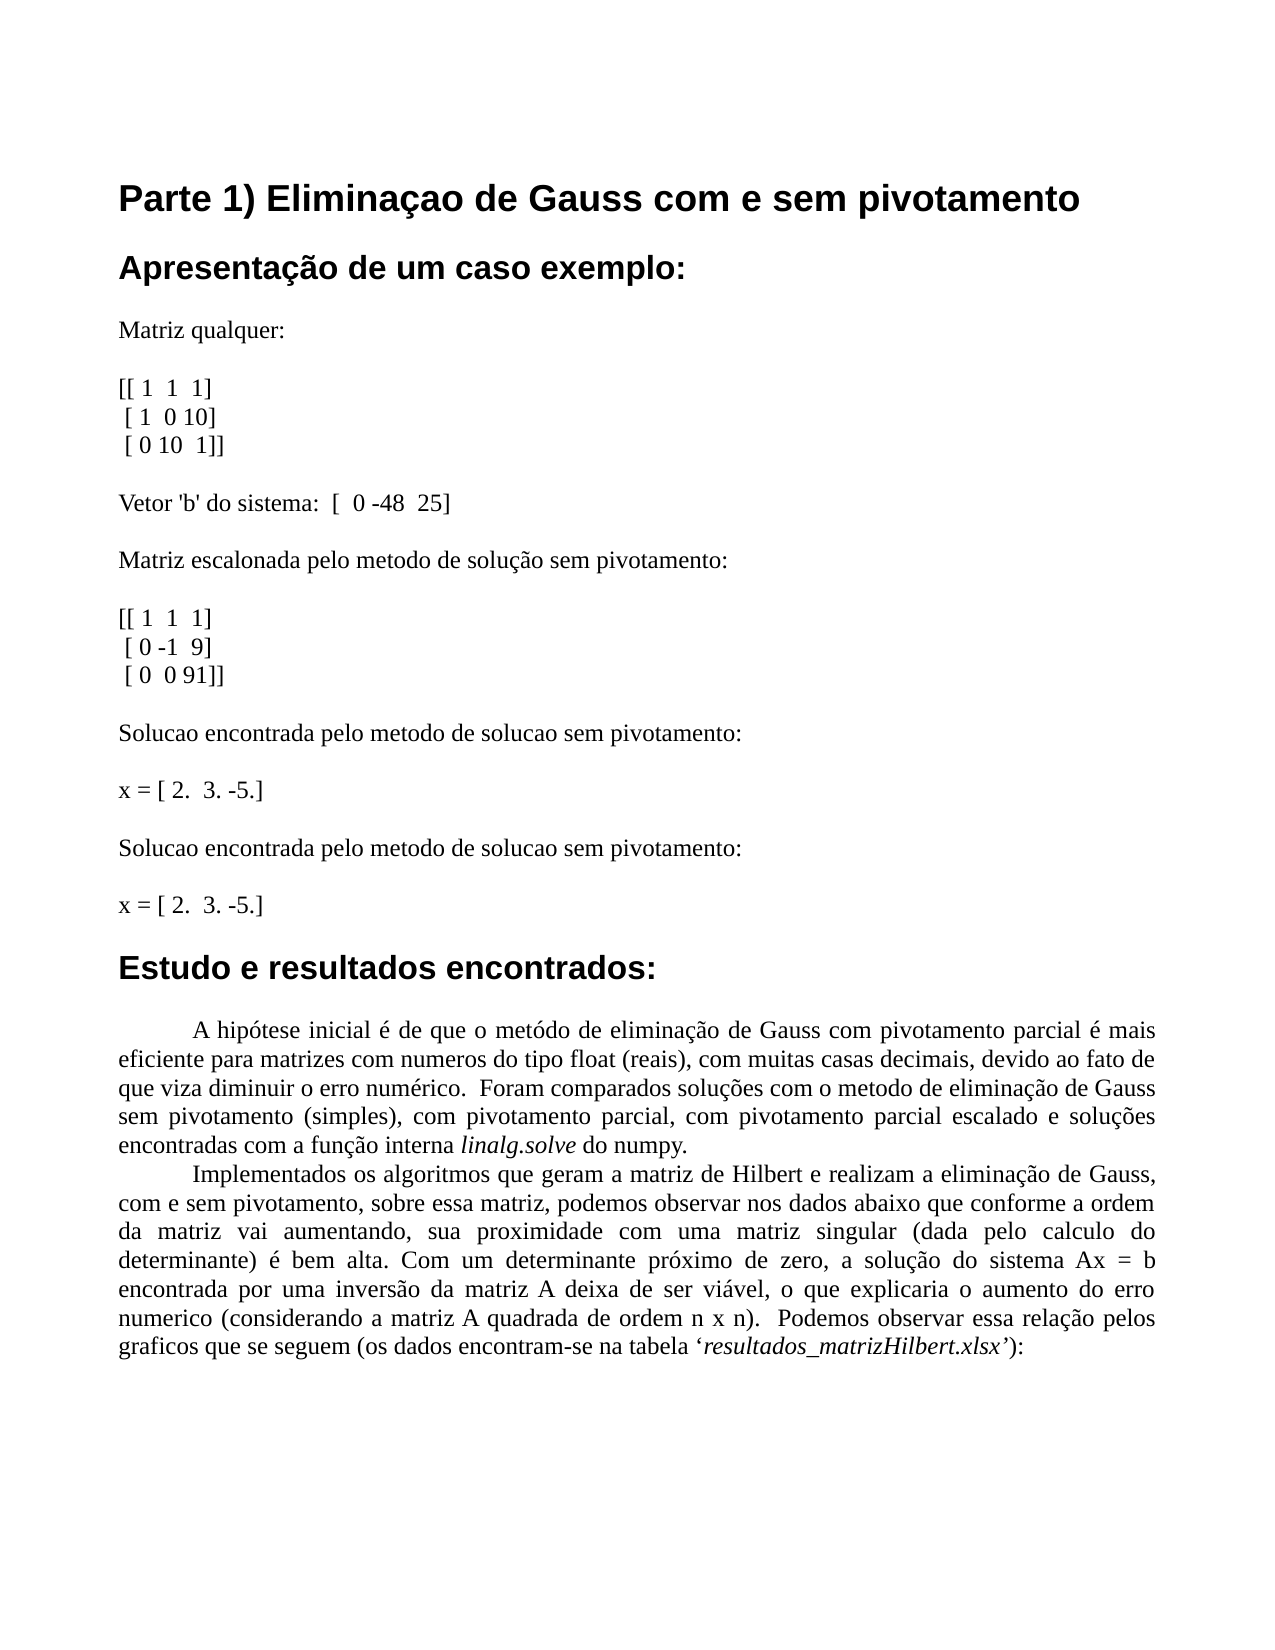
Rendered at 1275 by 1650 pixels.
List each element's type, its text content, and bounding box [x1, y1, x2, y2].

text A hipótese inicial é de que o metódo de eliminação de Gauss com pivotamento parcial é mais eficiente para matrizes com numeros do tipo float (reais), com muitas casas decimais, devido ao fato de que viza diminuir o erro numérico. Foram comparados soluções com o metodo de eliminação de Gauss sem pivotamento (simples), com pivotamento parcial, com pivotamento parcial escalado e soluções encontradas com a função interna linalg.solve do numpy. [118, 1015, 1157, 1159]
text Vetor 'b' do sistema: [ 0 -48 25] [118, 488, 1157, 517]
text [[ 1 1 1] [118, 373, 1157, 402]
text [ 1 0 10] [118, 402, 1157, 430]
text Solucao encontrada pelo metodo de solucao sem pivotamento: [118, 718, 1157, 747]
subtitle Apresentação de um caso exemplo: [118, 248, 1157, 287]
text Implementados os algoritmos que geram a matriz de Hilbert e realizam a eliminação de Gauss, com e sem pivotamento, sobre essa matriz, podemos observar nos dados abaixo que conforme a ordem da matriz vai aumentando, sua proximidade com uma matriz singular (dada pelo calculo do determinante) é bem alta. Com um determinante próximo de zero, a solução do sistema Ax = b encontrada por uma inversão da matriz A deixa de ser viável, o que explicaria o aumento do erro numerico (considerando a matriz A quadrada de ordem n x n). Podemos observar essa relação pelos graficos que se seguem (os dados encontram-se na tabela ‘resultados_matrizHilbert.xlsx’): [118, 1159, 1157, 1360]
subtitle Parte 1) Eliminaçao de Gauss com e sem pivotamento [118, 176, 1157, 219]
subtitle Estudo e resultados encontrados: [118, 948, 1157, 986]
text Solucao encontrada pelo metodo de solucao sem pivotamento: [118, 833, 1157, 862]
text [ 0 10 1]] [118, 430, 1157, 459]
text [ 0 -1 9] [118, 632, 1157, 660]
text Matriz qualquer: [118, 315, 1157, 344]
text x = [ 2. 3. -5.] [118, 890, 1157, 919]
text x = [ 2. 3. -5.] [118, 775, 1157, 804]
text [[ 1 1 1] [118, 603, 1157, 632]
text [ 0 0 91]] [118, 660, 1157, 689]
text Matriz escalonada pelo metodo de solução sem pivotamento: [118, 545, 1157, 574]
